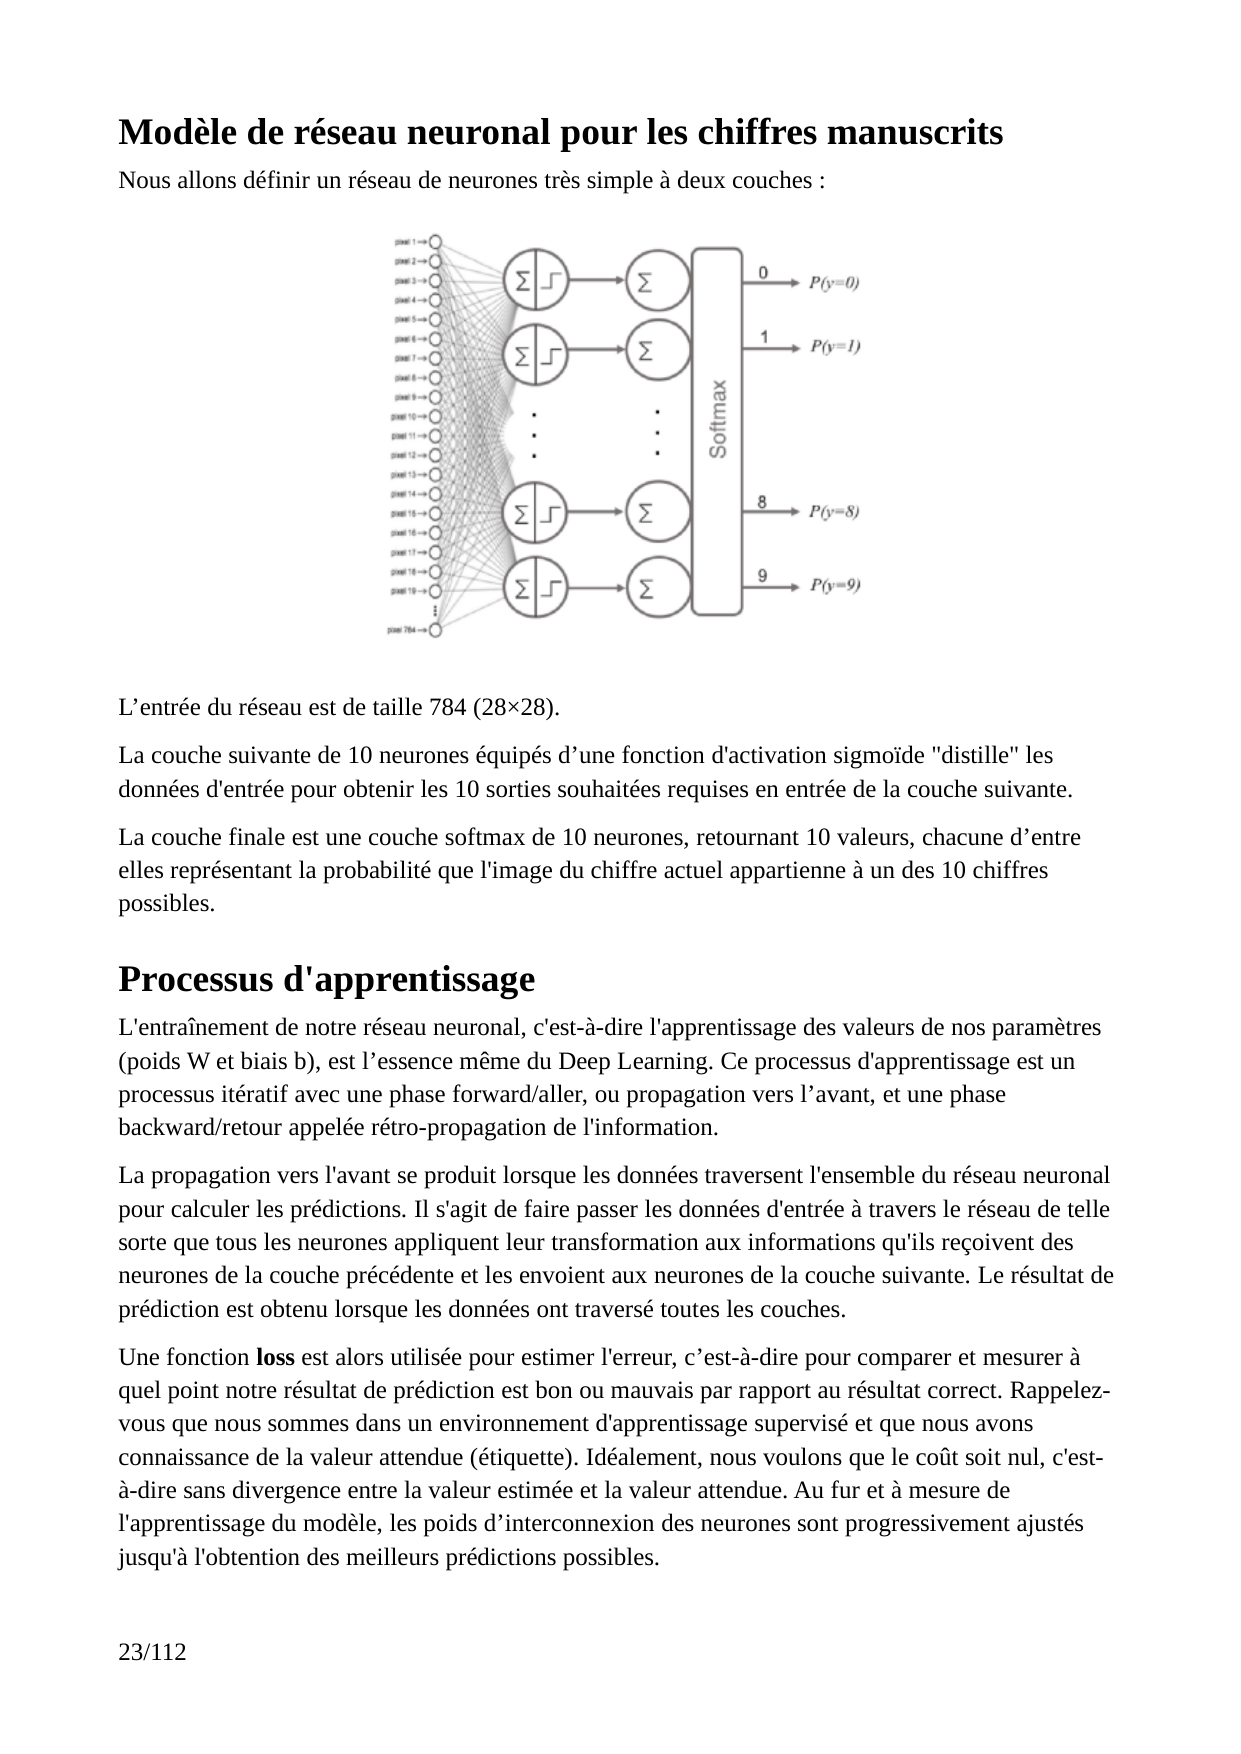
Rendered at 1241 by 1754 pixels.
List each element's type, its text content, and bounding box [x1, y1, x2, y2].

picture [118, 212, 1123, 641]
text La couche suivante de 10 neurones équipés d’une fonction d'activation sigmoïde "distille" les données d'entrée pour obtenir les 10 sorties souhaitées requises en entrée de la couche suivante. [118, 740, 1122, 803]
text L’entrée du réseau est de taille 784 (28×28). [118, 692, 1122, 721]
text L'entraînement de notre réseau neuronal, c'est-à-dire l'apprentissage des valeurs de nos paramètres (poids W et biais b), est l’essence même du Deep Learning. Ce processus d'apprentissage est un processus itératif avec une phase forward/aller, ou propagation vers l’avant, et une phase backward/retour appelée rétro-propagation de l'information. [118, 1012, 1122, 1141]
subtitle Modèle de réseau neuronal pour les chiffres manuscrits [118, 109, 1122, 152]
subtitle Processus d'apprentissage [118, 957, 1122, 1000]
text Nous allons définir un réseau de neurones très simple à deux couches : [118, 165, 1122, 194]
text Une fonction loss est alors utilisée pour estimer l'erreur, c’est-à-dire pour comparer et mesurer à quel point notre résultat de prédiction est bon ou mauvais par rapport au résultat correct. Rappelez-vous que nous sommes dans un environnement d'apprentissage supervisé et que nous avons connaissance de la valeur attendue (étiquette). Idéalement, nous voulons que le coût soit nul, c'est-à-dire sans divergence entre la valeur estimée et la valeur attendue. Au fur et à mesure de l'apprentissage du modèle, les poids d’interconnexion des neurones sont progressivement ajustés jusqu'à l'obtention des meilleurs prédictions possibles. [118, 1341, 1122, 1571]
text La couche finale est une couche softmax de 10 neurones, retournant 10 valeurs, chacune d’entre elles représentant la probabilité que l'image du chiffre actuel appartienne à un des 10 chiffres possibles. [118, 821, 1122, 917]
text La propagation vers l'avant se produit lorsque les données traversent l'ensemble du réseau neuronal pour calculer les prédictions. Il s'agit de faire passer les données d'entrée à travers le réseau de telle sorte que tous les neurones appliquent leur transformation aux informations qu'ils reçoivent des neurones de la couche précédente et les envoient aux neurones de la couche suivante. Le résultat de prédiction est obtenu lorsque les données ont traversé toutes les couches. [118, 1160, 1122, 1323]
